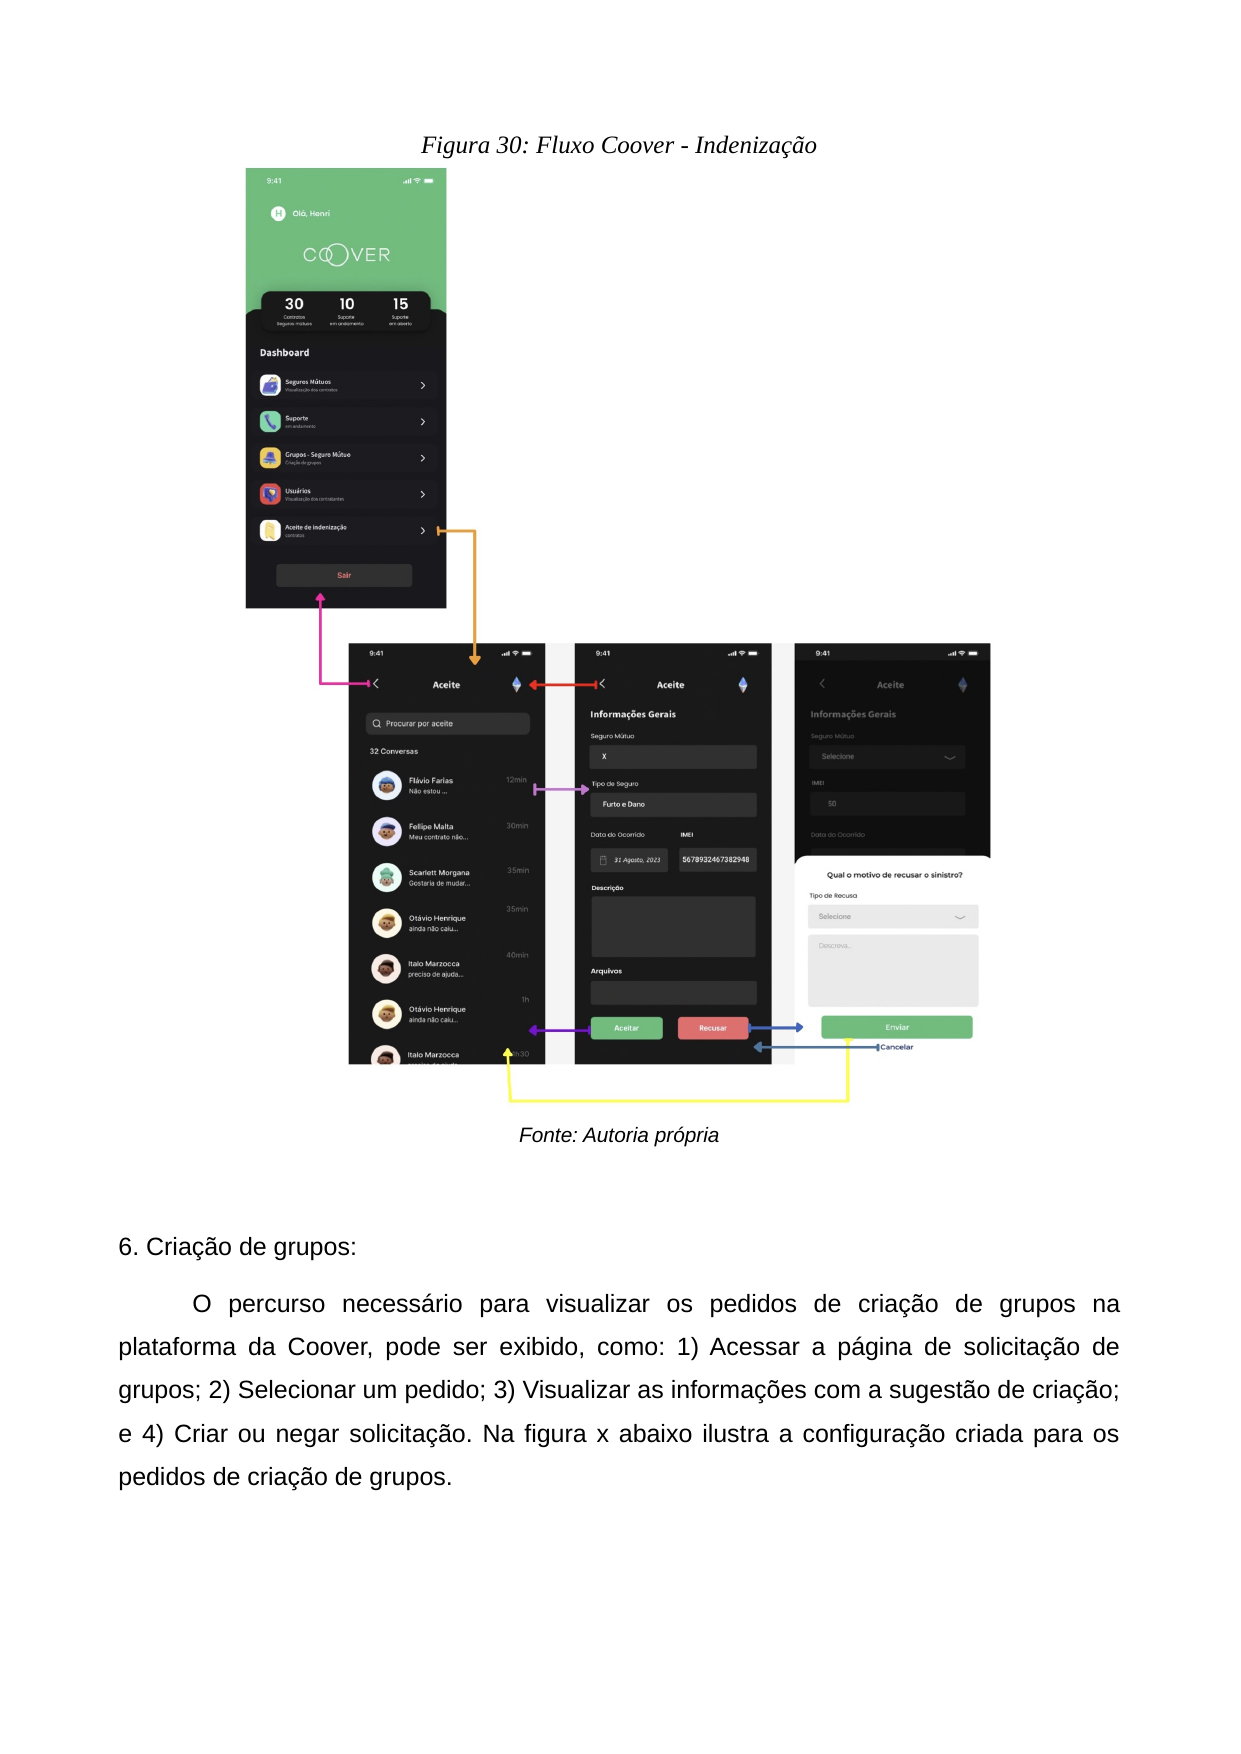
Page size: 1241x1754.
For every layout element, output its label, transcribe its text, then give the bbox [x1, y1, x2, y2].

text 6. Criação de grupos: [118, 1232, 1122, 1260]
picture [235, 159, 1005, 1119]
text Fonte: Autoria própria [118, 118, 1122, 1147]
text O percurso necessário para visualizar os pedidos de criação de grupos na plataforma da Coover, pode ser exibido, como: 1) Acessar a página de solicitação de grupos; 2) Selecionar um pedido; 3) Visualizar as informações com a sugestão de criação; e 4) Criar ou negar solicitação. Na figura x abaixo ilustra a configuração criada para os pedidos de criação de grupos. [118, 1289, 1122, 1491]
text Figura 30: Fluxo Coover - Indenização [274, 131, 967, 159]
